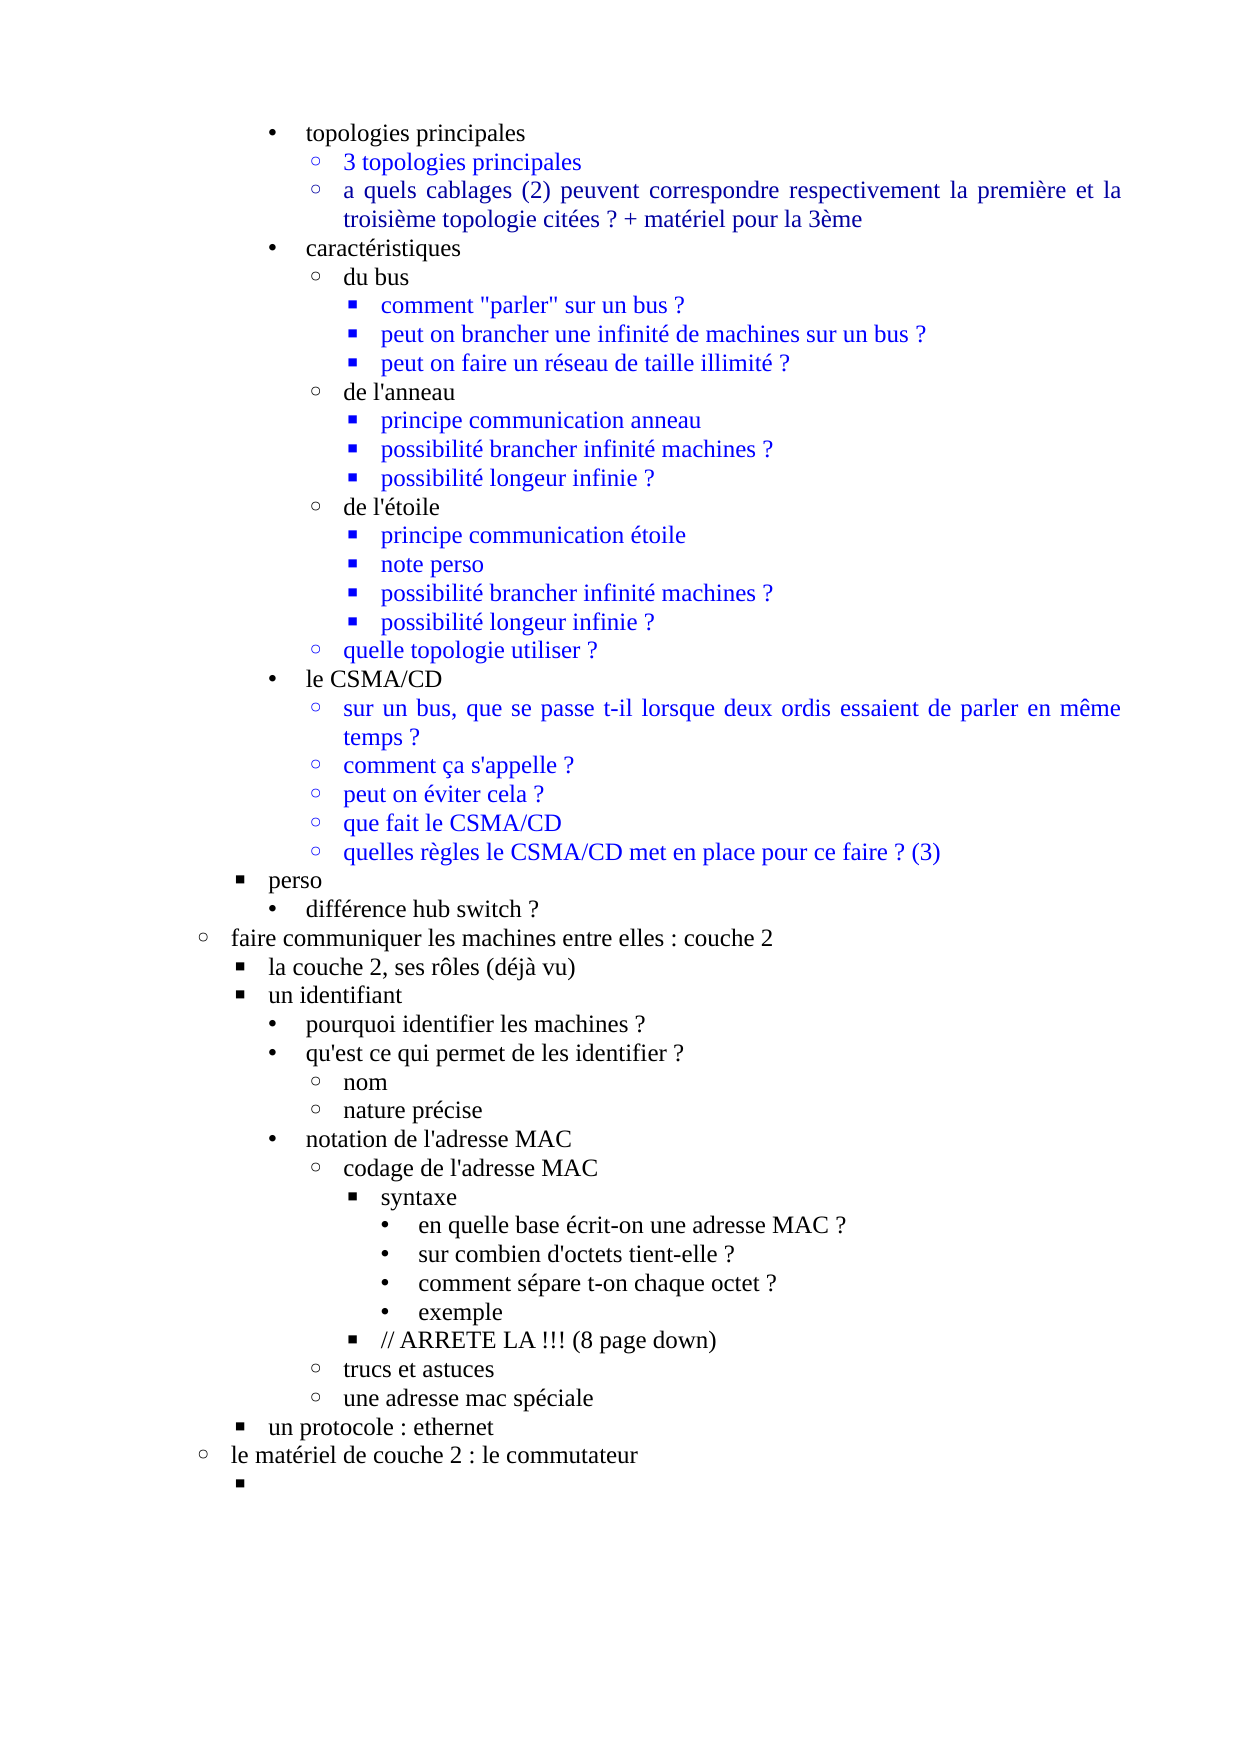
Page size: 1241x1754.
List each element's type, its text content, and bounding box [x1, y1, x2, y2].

list sur un bus, que se passe t-il lorsque deux ordis essaient de parler en même temps ? [306, 693, 1122, 751]
list un identifiant [231, 981, 1122, 1009]
list principe communication anneau [343, 406, 1122, 434]
list qu'est ce qui permet de les identifier ? [268, 1038, 1122, 1067]
list possibilité brancher infinité machines ? [343, 578, 1122, 607]
list de l'étoile [306, 492, 1122, 521]
list a quels cablages (2) peuvent correspondre respectivement la première et la troisième topologie citées ? + matériel pour la 3ème [306, 176, 1122, 233]
list caractéristiques [268, 233, 1122, 262]
list peut on brancher une infinité de machines sur un bus ? [343, 319, 1122, 348]
list principe communication étoile [343, 521, 1122, 549]
list un protocole : ethernet [231, 1412, 1122, 1441]
list une adresse mac spéciale [306, 1383, 1122, 1412]
list différence hub switch ? [268, 894, 1122, 923]
list possibilité longeur infinie ? [343, 607, 1122, 636]
list trucs et astuces [306, 1354, 1122, 1383]
list faire communiquer les machines entre elles : couche 2 [193, 923, 1122, 952]
list possibilité brancher infinité machines ? [343, 434, 1122, 463]
list nature précise [306, 1096, 1122, 1124]
list syntaxe [343, 1182, 1122, 1211]
list peut on faire un réseau de taille illimité ? [343, 348, 1122, 377]
list peut on éviter cela ? [306, 779, 1122, 808]
list en quelle base écrit-on une adresse MAC ? [381, 1211, 1122, 1239]
list du bus [306, 262, 1122, 291]
list sur combien d'octets tient-elle ? [381, 1239, 1122, 1268]
list la couche 2, ses rôles (déjà vu) [231, 952, 1122, 981]
list le CSMA/CD [268, 664, 1122, 693]
list comment "parler" sur un bus ? [343, 291, 1122, 319]
list 3 topologies principales [306, 147, 1122, 176]
list le matériel de couche 2 : le commutateur [193, 1441, 1122, 1469]
list comment sépare t-on chaque octet ? [381, 1268, 1122, 1297]
list nom [306, 1067, 1122, 1096]
list quelles règles le CSMA/CD met en place pour ce faire ? (3) [306, 837, 1122, 866]
list notation de l'adresse MAC [268, 1124, 1122, 1153]
list possibilité longeur infinie ? [343, 463, 1122, 492]
list topologies principales [268, 118, 1122, 147]
list codage de l'adresse MAC [306, 1153, 1122, 1182]
list que fait le CSMA/CD [306, 808, 1122, 837]
list quelle topologie utiliser ? [306, 636, 1122, 664]
list de l'anneau [306, 377, 1122, 406]
list // ARRETE LA !!! (8 page down) [343, 1326, 1122, 1354]
list perso [231, 866, 1122, 894]
list comment ça s'appelle ? [306, 751, 1122, 779]
list note perso [343, 549, 1122, 578]
list pourquoi identifier les machines ? [268, 1009, 1122, 1038]
list exemple [381, 1297, 1122, 1326]
